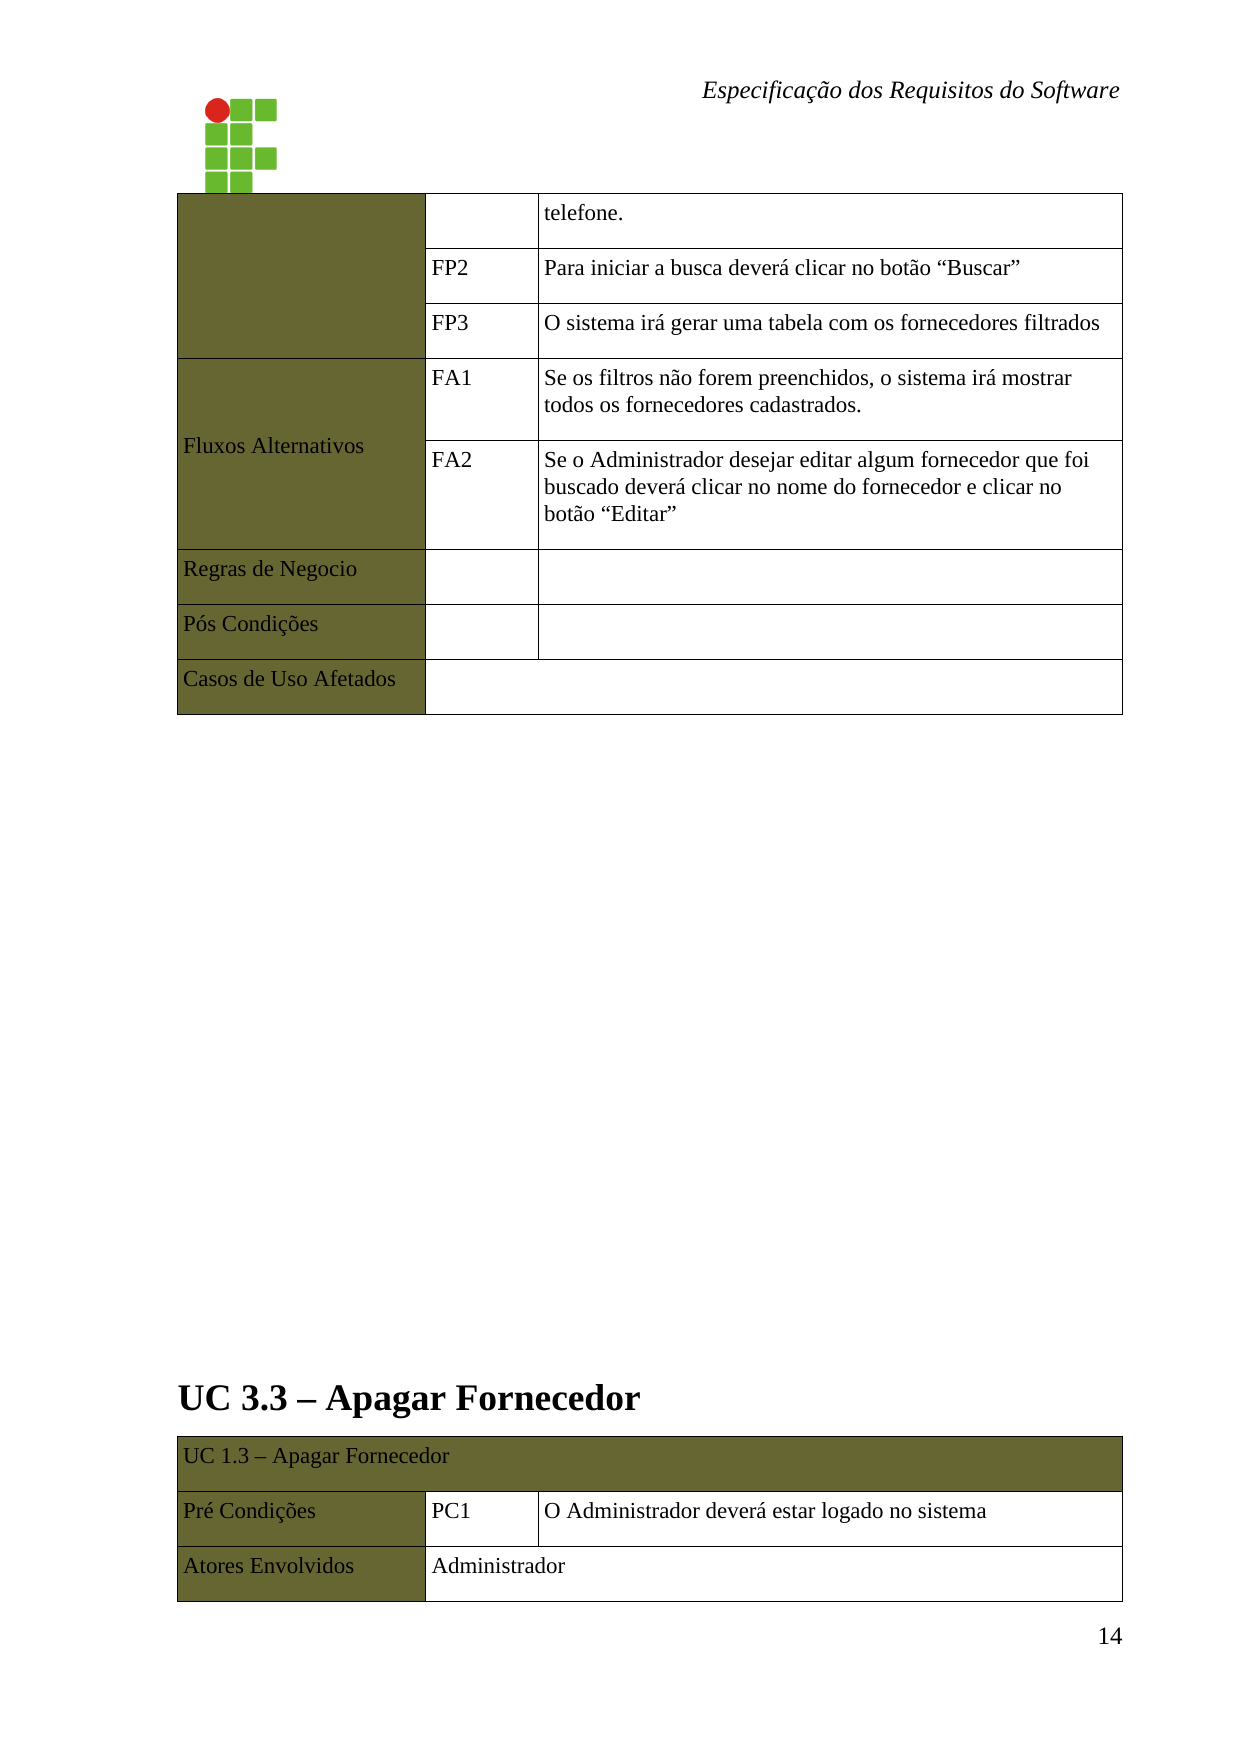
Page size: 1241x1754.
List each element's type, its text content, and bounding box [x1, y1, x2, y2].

text UC 3.3 – Apagar Fornecedor [177, 1375, 1122, 1418]
table_cell Fluxos Alternativos [178, 359, 425, 549]
table_cell FA1 [426, 359, 538, 440]
table_cell [178, 194, 425, 358]
table_cell Pré Condições [178, 1492, 425, 1546]
table_cell FA2 [426, 441, 538, 549]
table_cell telefone. [539, 194, 1122, 248]
table_cell Administrador [426, 1547, 1122, 1601]
table_cell FP3 [426, 304, 538, 358]
table_cell Para iniciar a busca deverá clicar no botão “Buscar” [539, 249, 1122, 303]
picture [202, 98, 277, 193]
table_cell Se o Administrador desejar editar algum fornecedor que foi buscado deverá clicar no nome do fornecedor e clicar no botão “Editar” [539, 441, 1122, 549]
table_cell O sistema irá gerar uma tabela com os fornecedores filtrados [539, 304, 1122, 358]
table_cell FP2 [426, 249, 538, 303]
table_cell [426, 660, 1122, 714]
table_cell [426, 194, 538, 248]
table_cell PC1 [426, 1492, 538, 1546]
table_cell Casos de Uso Afetados [178, 660, 425, 714]
table_cell Regras de Negocio [178, 550, 425, 604]
table_cell O Administrador deverá estar logado no sistema [539, 1492, 1122, 1546]
table_cell [426, 550, 538, 604]
table_header UC 1.3 – Apagar Fornecedor [178, 1437, 1122, 1491]
table_cell Atores Envolvidos [178, 1547, 425, 1601]
table_cell [539, 605, 1122, 659]
table_cell Se os filtros não forem preenchidos, o sistema irá mostrar todos os fornecedores cadastrados. [539, 359, 1122, 440]
table_cell Pós Condições [178, 605, 425, 659]
table_cell [426, 605, 538, 659]
table_cell [539, 550, 1122, 604]
